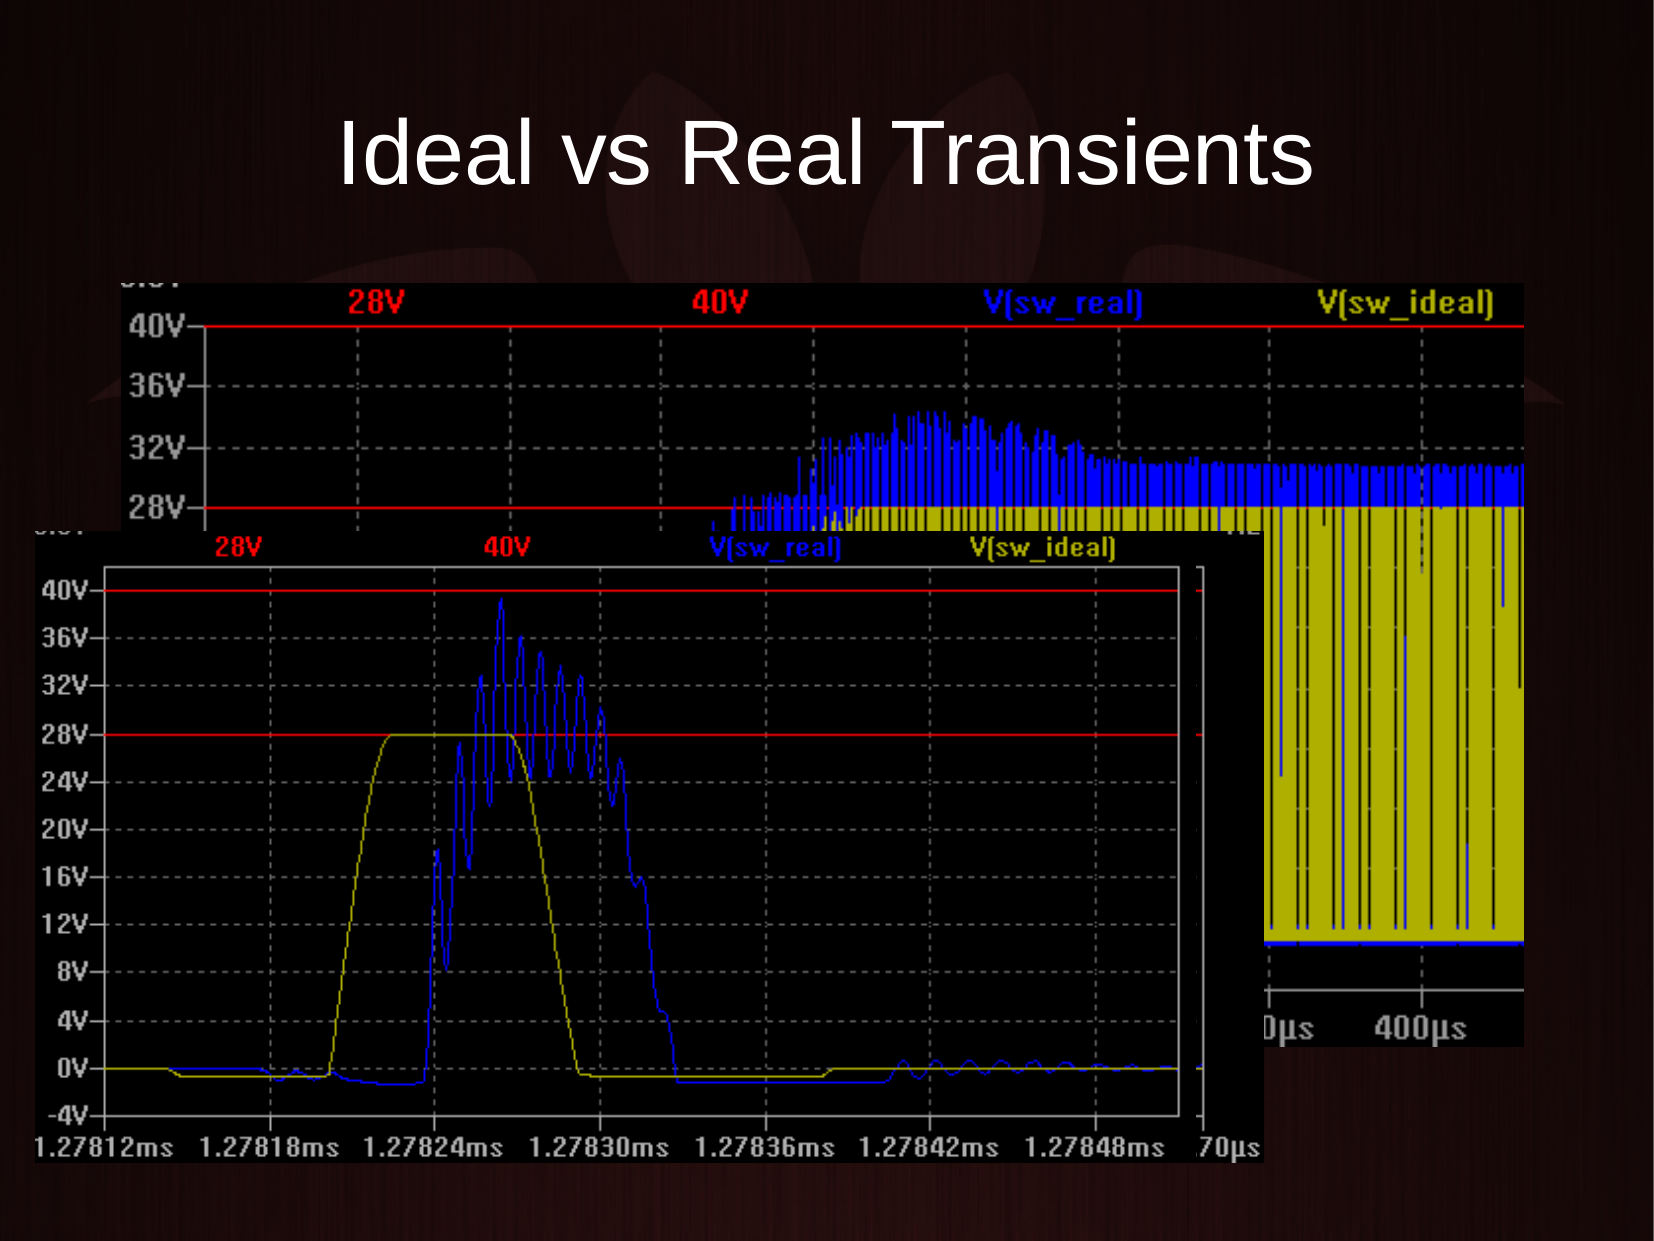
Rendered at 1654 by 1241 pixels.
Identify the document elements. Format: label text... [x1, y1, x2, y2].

picture [0, 0, 1654, 1241]
title Ideal vs Real Transients [82, 49, 1571, 257]
